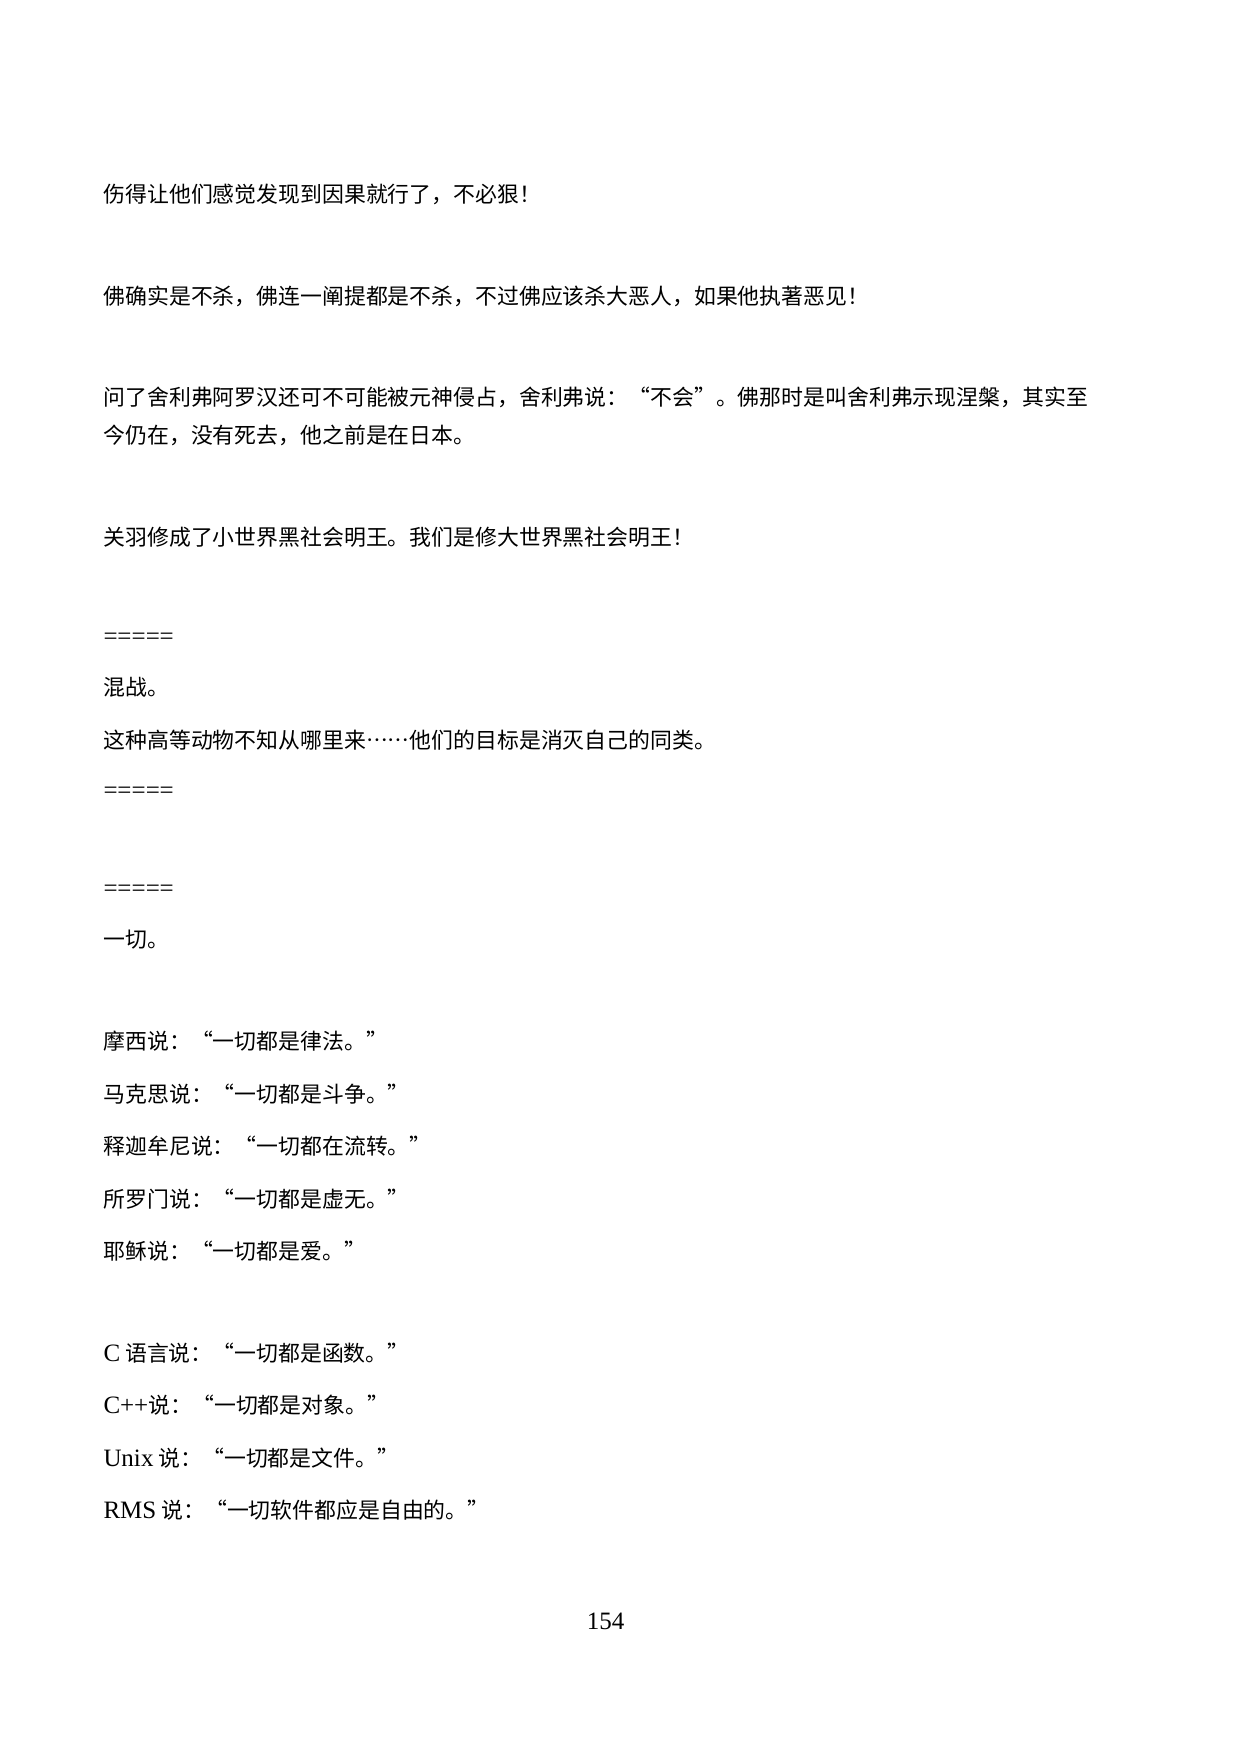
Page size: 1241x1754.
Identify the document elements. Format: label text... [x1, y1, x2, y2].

text 摩西说：“一切都是律法。” [103, 1024, 1107, 1056]
text 佛确实是不杀，佛连一阐提都是不杀，不过佛应该杀大恶人，如果他执著恶见！ [103, 279, 1107, 310]
text Unix说：“一切都是文件。” [103, 1441, 1107, 1472]
text 问了舍利弗阿罗汉还可不可能被元神侵占，舍利弗说：“不会”。佛那时是叫舍利弗示现涅槃，其实至今仍在，没有死去，他之前是在日本。 [103, 380, 1107, 450]
text 一切。 [103, 922, 1107, 954]
text ===== [103, 621, 1107, 650]
text 耶稣说：“一切都是爱。” [103, 1234, 1107, 1266]
text 所罗门说：“一切都是虚无。” [103, 1182, 1107, 1213]
text C语言说：“一切都是函数。” [103, 1336, 1107, 1367]
text C++说：“一切都是对象。” [103, 1388, 1107, 1420]
text ===== [103, 775, 1107, 804]
text 伤得让他们感觉发现到因果就行了，不必狠！ [103, 177, 1107, 209]
text 关羽修成了小世界黑社会明王。我们是修大世界黑社会明王！ [103, 520, 1107, 551]
text ===== [103, 873, 1107, 902]
text 混战。 [103, 670, 1107, 702]
text RMS说：“一切软件都应是自由的。” [103, 1493, 1107, 1525]
text 马克思说：“一切都是斗争。” [103, 1077, 1107, 1108]
text 这种高等动物不知从哪里来……他们的目标是消灭自己的同类。 [103, 723, 1107, 754]
text 释迦牟尼说：“一切都在流转。” [103, 1129, 1107, 1161]
